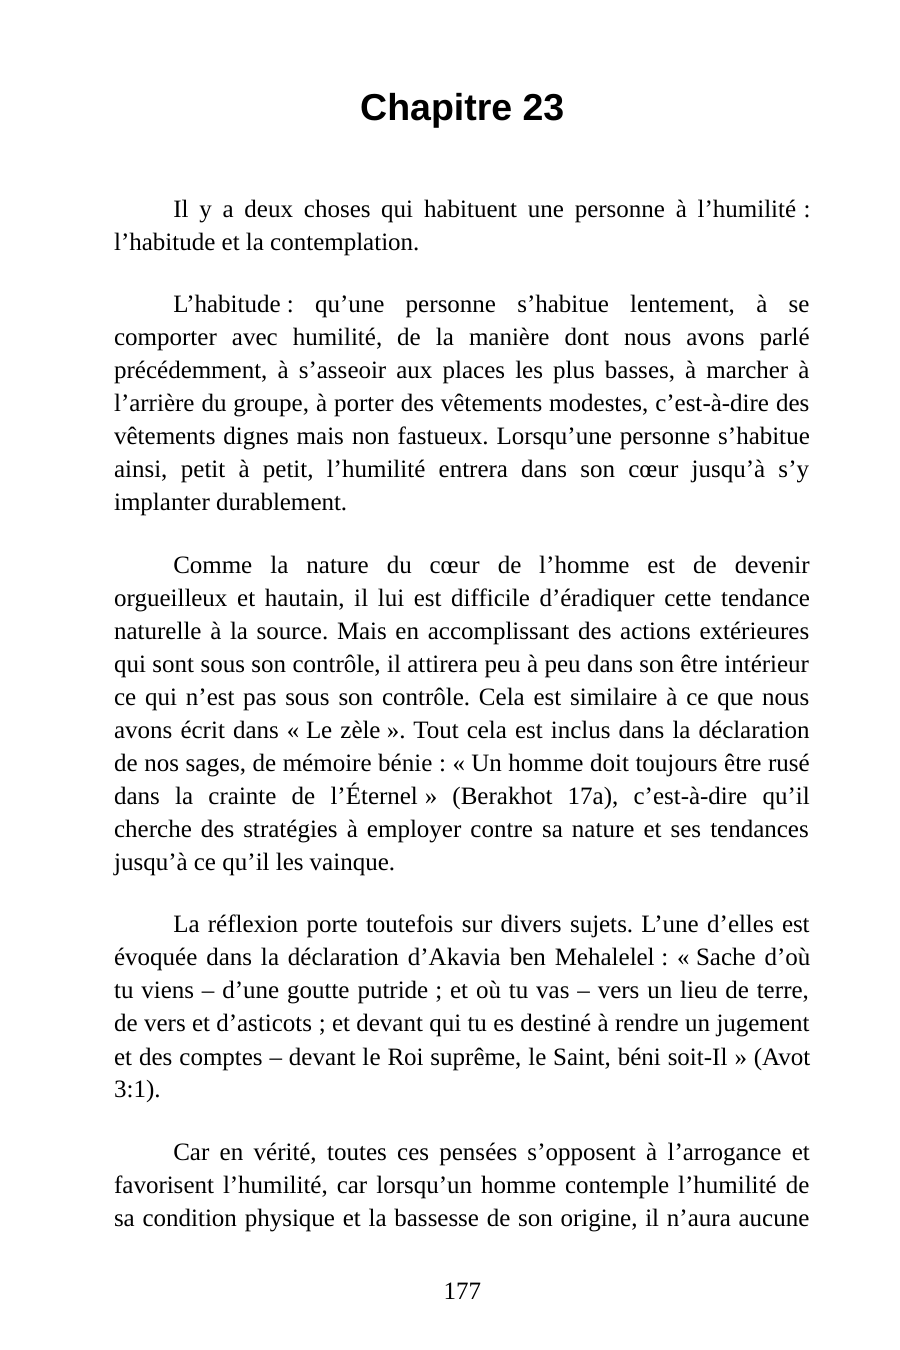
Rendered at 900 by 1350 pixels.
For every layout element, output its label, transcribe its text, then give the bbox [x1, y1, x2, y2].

subtitle Chapitre 23 [114, 85, 810, 128]
text Il y a deux choses qui habituent une personne à l’humilité : l’habitude et la contemplation. [114, 194, 810, 255]
text Comme la nature du cœur de l’homme est de devenir orgueilleux et hautain, il lui est difficile d’éradiquer cette tendance naturelle à la source. Mais en accomplissant des actions extérieures qui sont sous son contrôle, il attirera peu à peu dans son être intérieur ce qui n’est pas sous son contrôle. Cela est similaire à ce que nous avons écrit dans « Le zèle ». Tout cela est inclus dans la déclaration de nos sages, de mémoire bénie : « Un homme doit toujours être rusé dans la crainte de l’Éternel » (Berakhot 17a), c’est-à-dire qu’il cherche des stratégies à employer contre sa nature et ses tendances jusqu’à ce qu’il les vainque. [114, 550, 810, 876]
text L’habitude : qu’une personne s’habitue lentement, à se comporter avec humilité, de la manière dont nous avons parlé précédemment, à s’asseoir aux places les plus basses, à marcher à l’arrière du groupe, à porter des vêtements modestes, c’est-à-dire des vêtements dignes mais non fastueux. Lorsqu’une personne s’habitue ainsi, petit à petit, l’humilité entrera dans son cœur jusqu’à s’y implanter durablement. [114, 289, 810, 516]
text La réflexion porte toutefois sur divers sujets. L’une d’elles est évoquée dans la déclaration d’Akavia ben Mehalelel : « Sache d’où tu viens – d’une goutte putride ; et où tu vas – vers un lieu de terre, de vers et d’asticots ; et devant qui tu es destiné à rendre un jugement et des comptes – devant le Roi suprême, le Saint, béni soit-Il » (Avot 3:1). [114, 909, 810, 1103]
text Car en vérité, toutes ces pensées s’opposent à l’arrogance et favorisent l’humilité, car lorsqu’un homme contemple l’humilité de sa condition physique et la bassesse de son origine, il n’aura aucune [114, 1137, 810, 1232]
